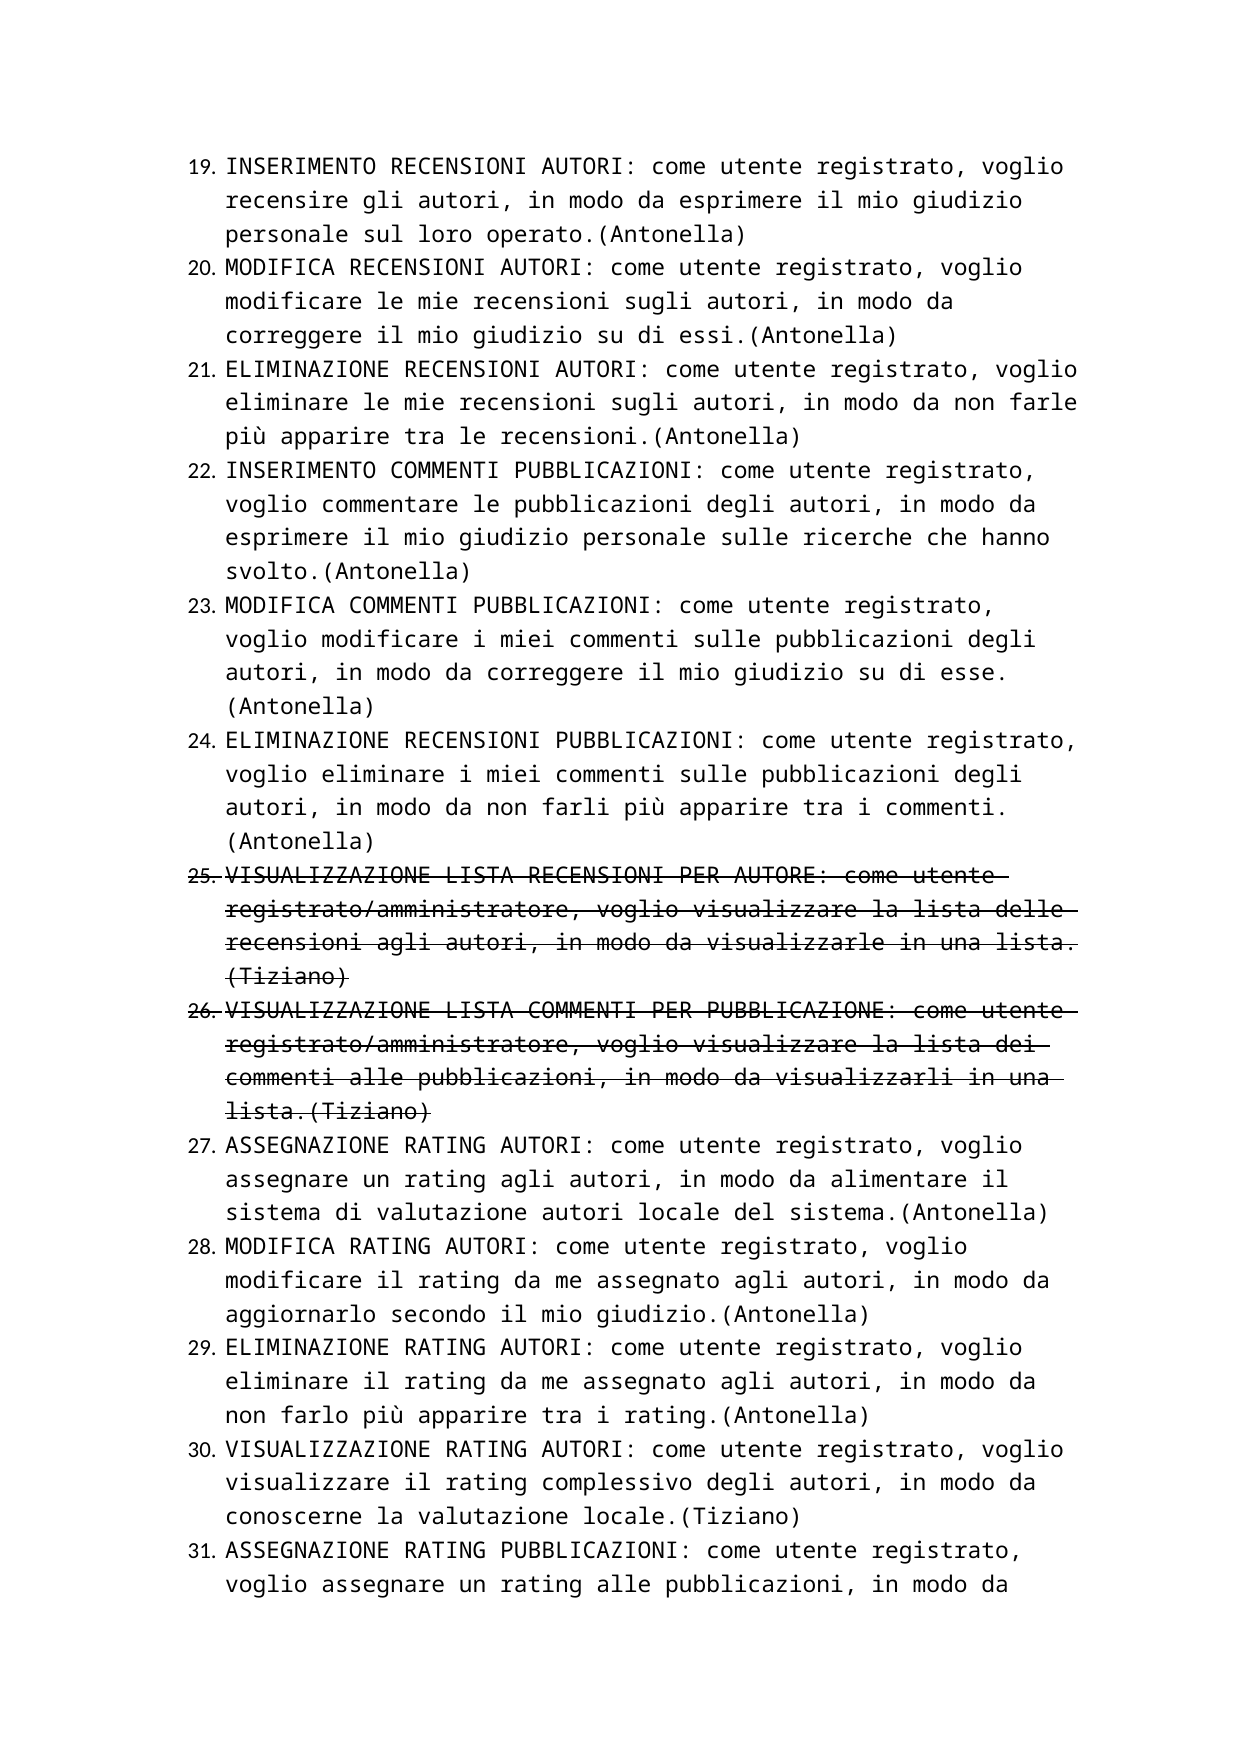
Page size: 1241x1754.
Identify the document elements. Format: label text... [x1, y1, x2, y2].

list ELIMINAZIONE RATING AUTORI: come utente registrato, voglio eliminare il rating da me assegnato agli autori, in modo da non farlo più apparire tra i rating.(Antonella) [187, 1331, 1090, 1430]
list ASSEGNAZIONE RATING PUBBLICAZIONI: come utente registrato, voglio assegnare un rating alle pubblicazioni, in modo da [187, 1534, 1090, 1599]
list VISUALIZZAZIONE RATING AUTORI: come utente registrato, voglio visualizzare il rating complessivo degli autori, in modo da conoscerne la valutazione locale.(Tiziano) [187, 1432, 1090, 1531]
list INSERIMENTO COMMENTI PUBBLICAZIONI: come utente registrato, voglio commentare le pubblicazioni degli autori, in modo da esprimere il mio giudizio personale sulle ricerche che hanno svolto.(Antonella) [187, 454, 1090, 586]
list ELIMINAZIONE RECENSIONI AUTORI: come utente registrato, voglio eliminare le mie recensioni sugli autori, in modo da non farle più apparire tra le recensioni.(Antonella) [187, 352, 1090, 451]
list MODIFICA RATING AUTORI: come utente registrato, voglio modificare il rating da me assegnato agli autori, in modo da aggiornarlo secondo il mio giudizio.(Antonella) [187, 1230, 1090, 1329]
list ELIMINAZIONE RECENSIONI PUBBLICAZIONI: come utente registrato, voglio eliminare i miei commenti sulle pubblicazioni degli autori, in modo da non farli più apparire tra i commenti.(Antonella) [187, 724, 1090, 856]
list VISUALIZZAZIONE LISTA COMMENTI PER PUBBLICAZIONE: come utente registrato/amministratore, voglio visualizzare la lista dei commenti alle pubblicazioni, in modo da visualizzarli in una lista.(Tiziano) [187, 994, 1090, 1126]
list INSERIMENTO RECENSIONI AUTORI: come utente registrato, voglio recensire gli autori, in modo da esprimere il mio giudizio personale sul loro operato.(Antonella) [187, 150, 1090, 249]
list VISUALIZZAZIONE LISTA RECENSIONI PER AUTORE: come utente registrato/amministratore, voglio visualizzare la lista delle recensioni agli autori, in modo da visualizzarle in una lista.(Tiziano) [187, 859, 1090, 991]
list MODIFICA RECENSIONI AUTORI: come utente registrato, voglio modificare le mie recensioni sugli autori, in modo da correggere il mio giudizio su di essi.(Antonella) [187, 251, 1090, 350]
list MODIFICA COMMENTI PUBBLICAZIONI: come utente registrato, voglio modificare i miei commenti sulle pubblicazioni degli autori, in modo da correggere il mio giudizio su di esse.(Antonella) [187, 589, 1090, 721]
list ASSEGNAZIONE RATING AUTORI: come utente registrato, voglio assegnare un rating agli autori, in modo da alimentare il sistema di valutazione autori locale del sistema.(Antonella) [187, 1129, 1090, 1227]
